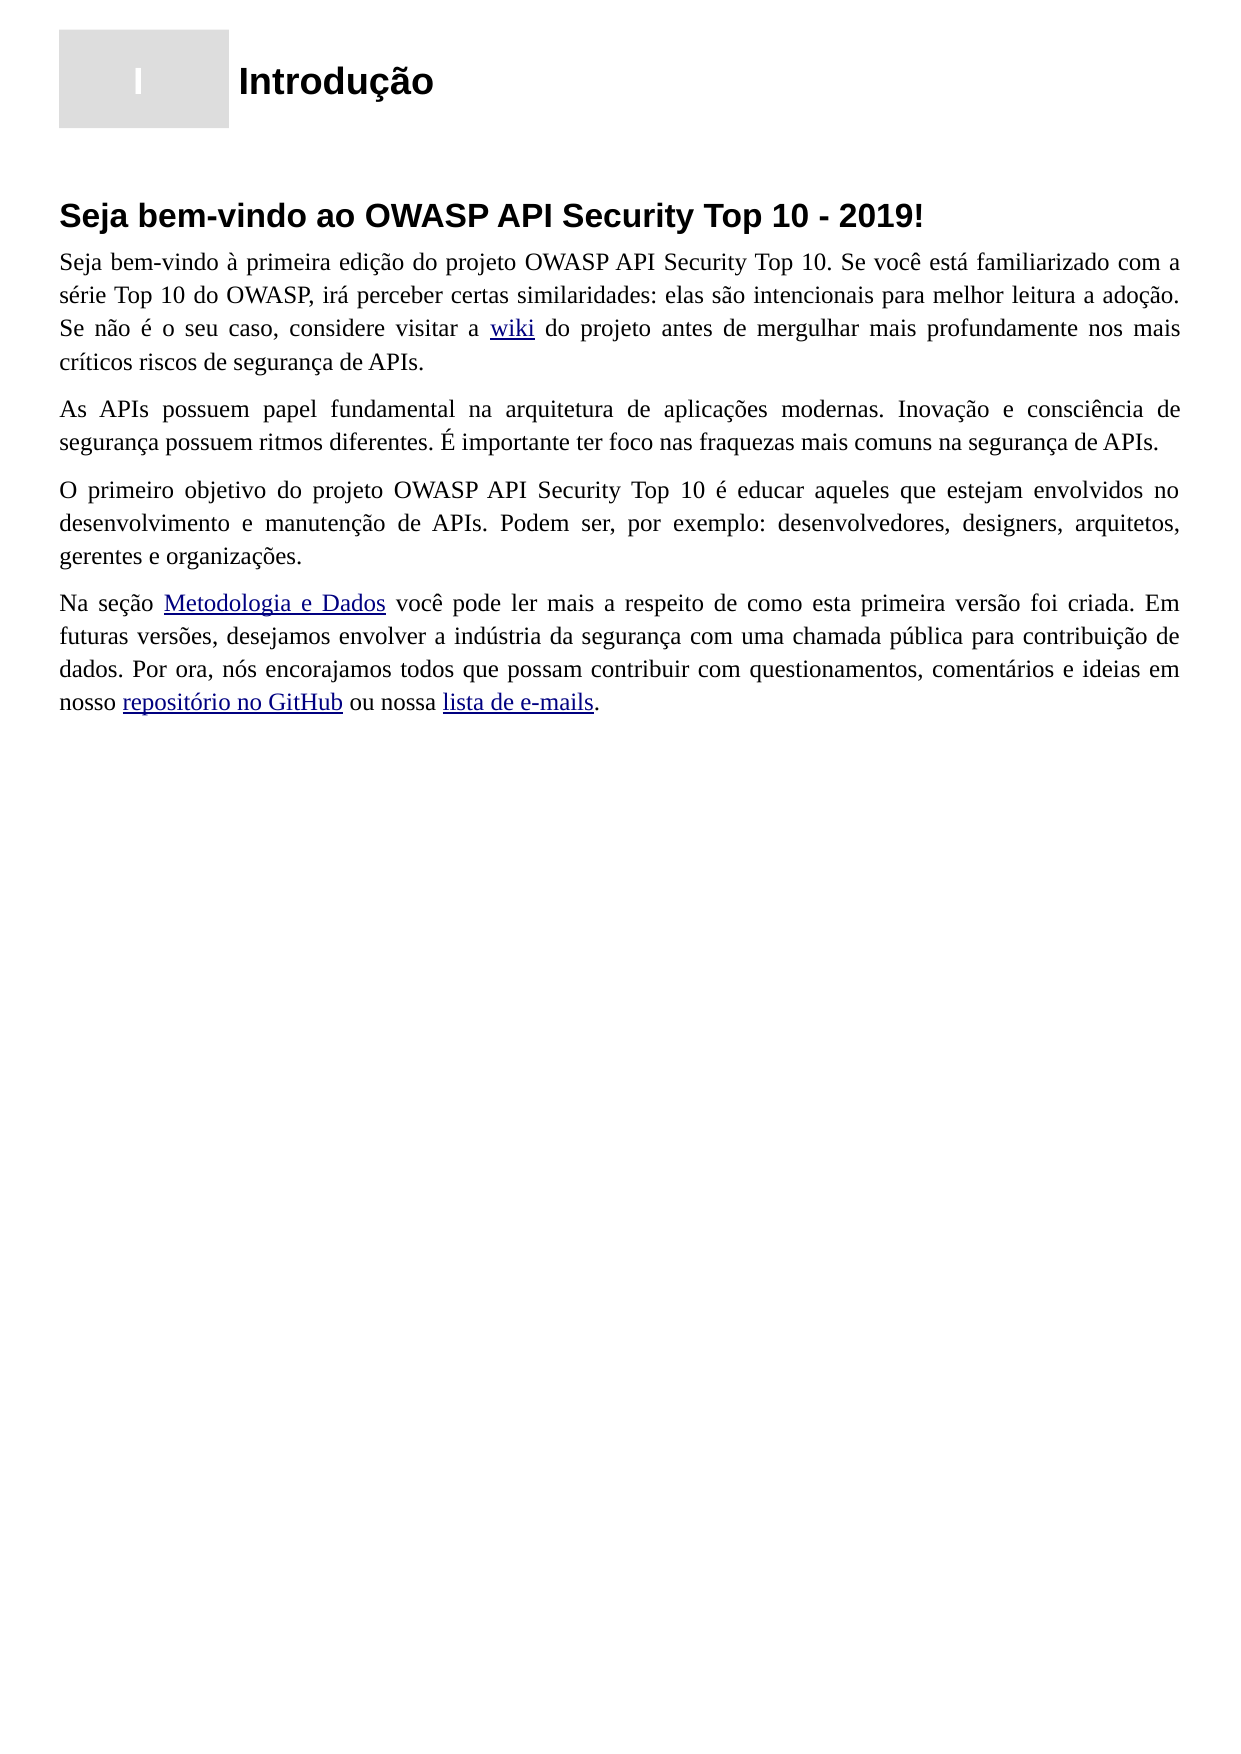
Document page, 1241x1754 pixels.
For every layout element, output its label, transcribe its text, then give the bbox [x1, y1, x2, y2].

text O primeiro objetivo do projeto OWASP API Security Top 10 é educar aqueles que estejam envolvidos no desenvolvimento e manutenção de APIs. Podem ser, por exemplo: desenvolvedores, designers, arquitetos, gerentes e organizações. [59, 475, 1181, 569]
text Seja bem-vindo à primeira edição do projeto OWASP API Security Top 10. Se você está familiarizado com a série Top 10 do OWASP, irá perceber certas similaridades: elas são intencionais para melhor leitura a adoção. Se não é o seu caso, considere visitar a wiki do projeto antes de mergulhar mais profundamente nos mais críticos riscos de segurança de APIs. [59, 247, 1181, 375]
text Na seção Metodologia e Dados você pode ler mais a respeito de como esta primeira versão foi criada. Em futuras versões, desejamos envolver a indústria da segurança com uma chamada pública para contribuição de dados. Por ora, nós encorajamos todos que possam contribuir com questionamentos, comentários e ideias em nosso repositório no GitHub ou nossa lista de e-mails. [59, 588, 1181, 716]
subtitle Seja bem-vindo ao OWASP API Security Top 10 - 2019! [59, 196, 1181, 235]
text As APIs possuem papel fundamental na arquitetura de aplicações modernas. Inovação e consciência de segurança possuem ritmos diferentes. É importante ter foco nas fraquezas mais comuns na segurança de APIs. [59, 394, 1181, 456]
